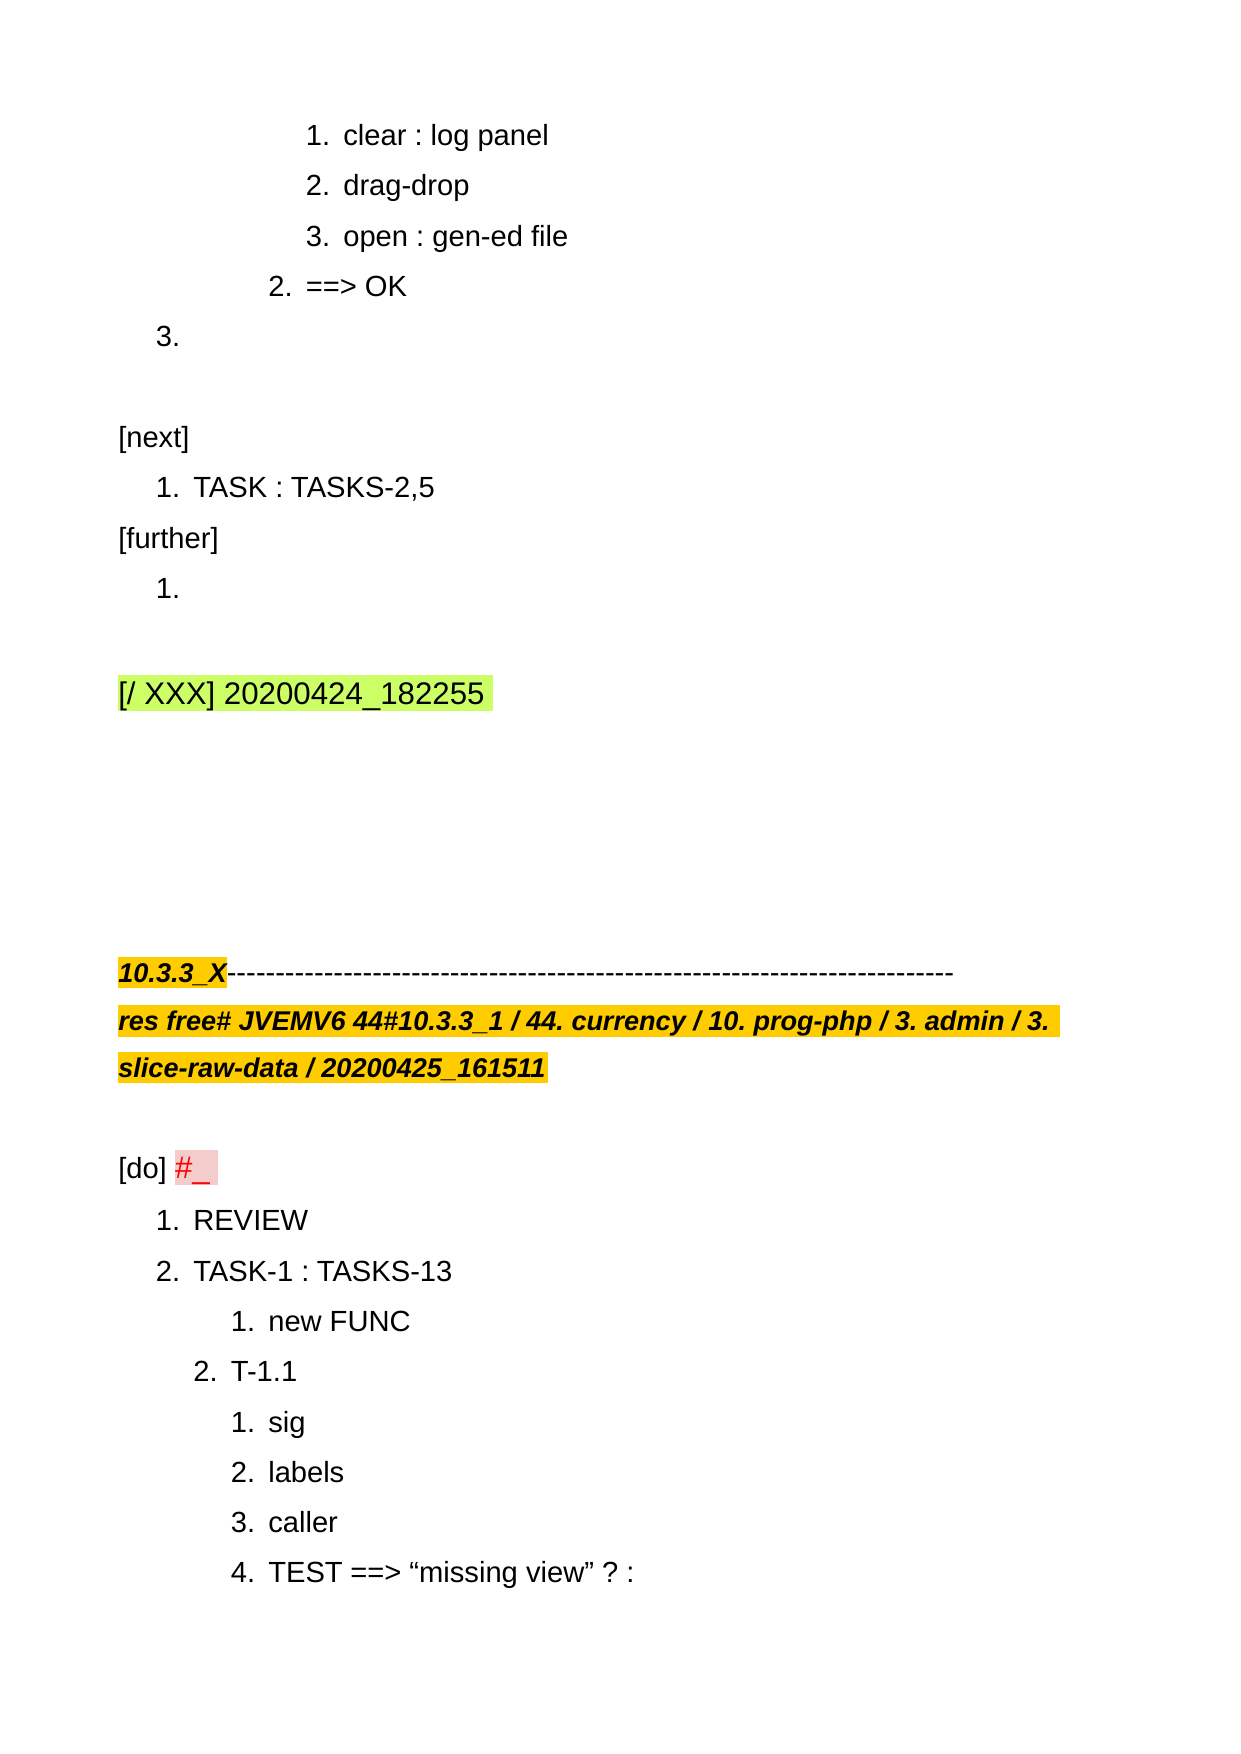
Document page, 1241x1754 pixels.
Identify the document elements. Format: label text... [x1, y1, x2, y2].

list clear : log panel [306, 118, 1122, 152]
list new FUNC [231, 1304, 1122, 1337]
list TASK : TASKS-2,5 [156, 470, 1122, 504]
list caller [231, 1505, 1122, 1539]
text [further] [118, 521, 1122, 554]
list sig [231, 1404, 1122, 1438]
text [/ XXX] 20200424_182255 [118, 621, 1122, 711]
list TASK-1 : TASKS-13 [156, 1254, 1122, 1287]
list open : gen-ed file [306, 219, 1122, 252]
list REVIEW [156, 1203, 1122, 1237]
list ==> OK [268, 269, 1122, 303]
text 10.3.3_X--------------------------------------------------------------------------- [118, 955, 1122, 989]
text [next] [118, 420, 1122, 453]
list T-1.1 [193, 1354, 1122, 1388]
text res free# JVEMV6 44#10.3.3_1 / 44. currency / 10. prog-php / 3. admin / 3. slice-raw-data / 20200425_161511 [118, 1005, 1122, 1083]
text [do] #_ [118, 1149, 1122, 1185]
list TEST ==> “missing view” ? : [231, 1556, 1122, 1589]
list drag-drop [306, 168, 1122, 202]
list labels [231, 1455, 1122, 1488]
